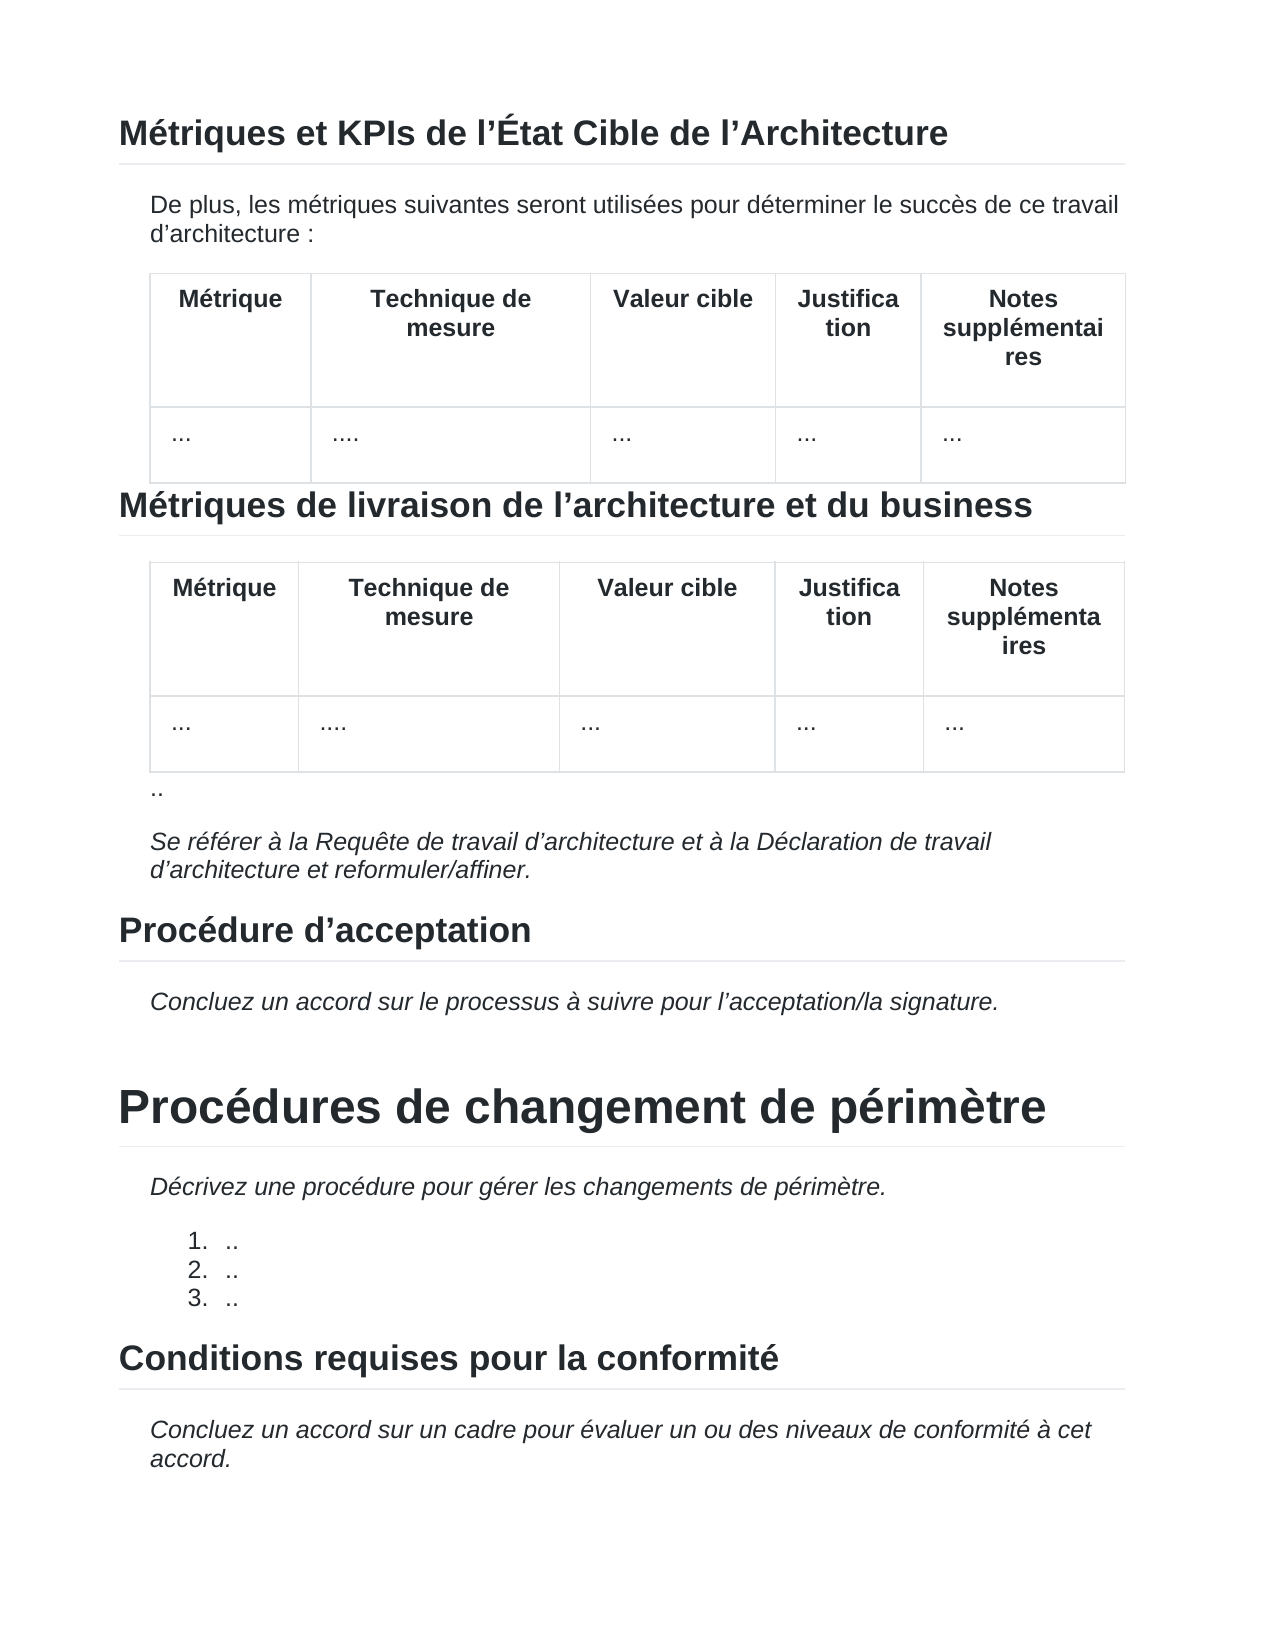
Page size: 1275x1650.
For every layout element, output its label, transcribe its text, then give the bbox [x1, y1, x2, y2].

text De plus, les métriques suivantes seront utilisées pour déterminer le succès de ce travail d’architecture : [150, 190, 1125, 247]
subtitle Métriques de livraison de l’architecture et du business [119, 484, 1125, 535]
list .. [187, 1226, 1125, 1255]
subtitle Procédures de changement de périmètre [119, 1078, 1125, 1146]
table_cell ... [591, 408, 775, 482]
list .. [187, 1255, 1125, 1283]
table_header Valeur cible [560, 563, 774, 695]
subtitle Procédure d’acceptation [119, 909, 1125, 960]
table_header Technique de mesure [312, 274, 590, 406]
table_cell .... [312, 408, 590, 482]
table_header Notes supplémentaires [924, 563, 1124, 695]
subtitle Conditions requises pour la conformité [119, 1337, 1125, 1388]
text Se référer à la Requête de travail d’architecture et à la Déclaration de travail d’architecture et reformuler/affiner. [150, 827, 1125, 884]
table_header Métrique [151, 274, 310, 406]
text Décrivez une procédure pour gérer les changements de périmètre. [150, 1172, 1125, 1201]
table_header Valeur cible [591, 274, 775, 406]
table_header Justification [776, 274, 920, 406]
table_header Notes supplémentaires [922, 274, 1125, 406]
table_cell ... [560, 697, 774, 771]
table_cell ... [776, 697, 923, 771]
table_cell ... [151, 697, 298, 771]
table_cell ... [776, 408, 920, 482]
text Concluez un accord sur un cadre pour évaluer un ou des niveaux de conformité à cet accord. [150, 1415, 1125, 1472]
table_cell ... [151, 408, 310, 482]
text Concluez un accord sur le processus à suivre pour l’acceptation/la signature. [150, 987, 1125, 1016]
list .. [187, 1283, 1125, 1312]
subtitle Métriques et KPIs de l’État Cible de l’Architecture [119, 112, 1125, 163]
table_cell ... [922, 408, 1125, 482]
table_header Technique de mesure [299, 563, 559, 695]
text .. [150, 773, 1125, 802]
table_header Métrique [151, 563, 298, 695]
table_cell ... [924, 697, 1124, 771]
table_header Justification [776, 563, 923, 695]
table_cell .... [299, 697, 559, 771]
